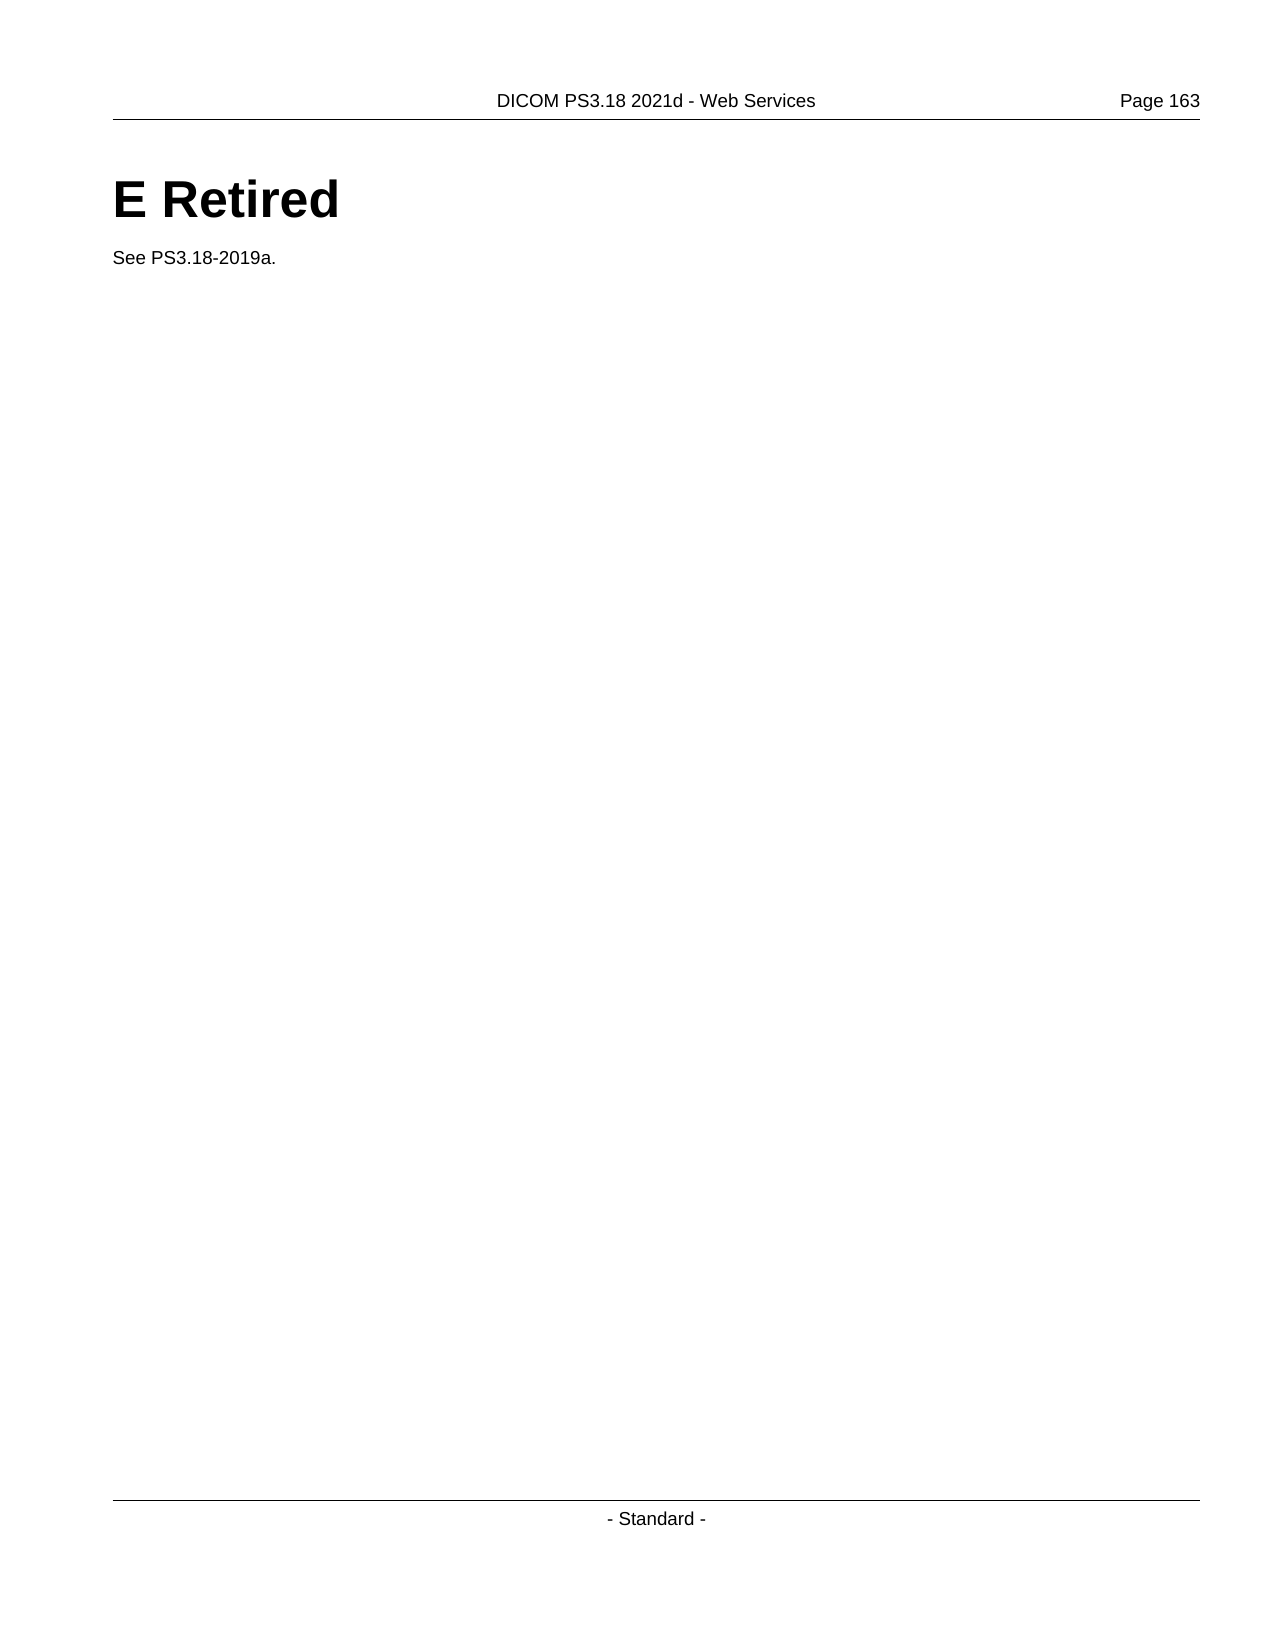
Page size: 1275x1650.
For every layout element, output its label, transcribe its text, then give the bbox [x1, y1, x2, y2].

text See PS3.18-2019a. [112, 247, 1200, 269]
text E Retired [112, 169, 1200, 228]
